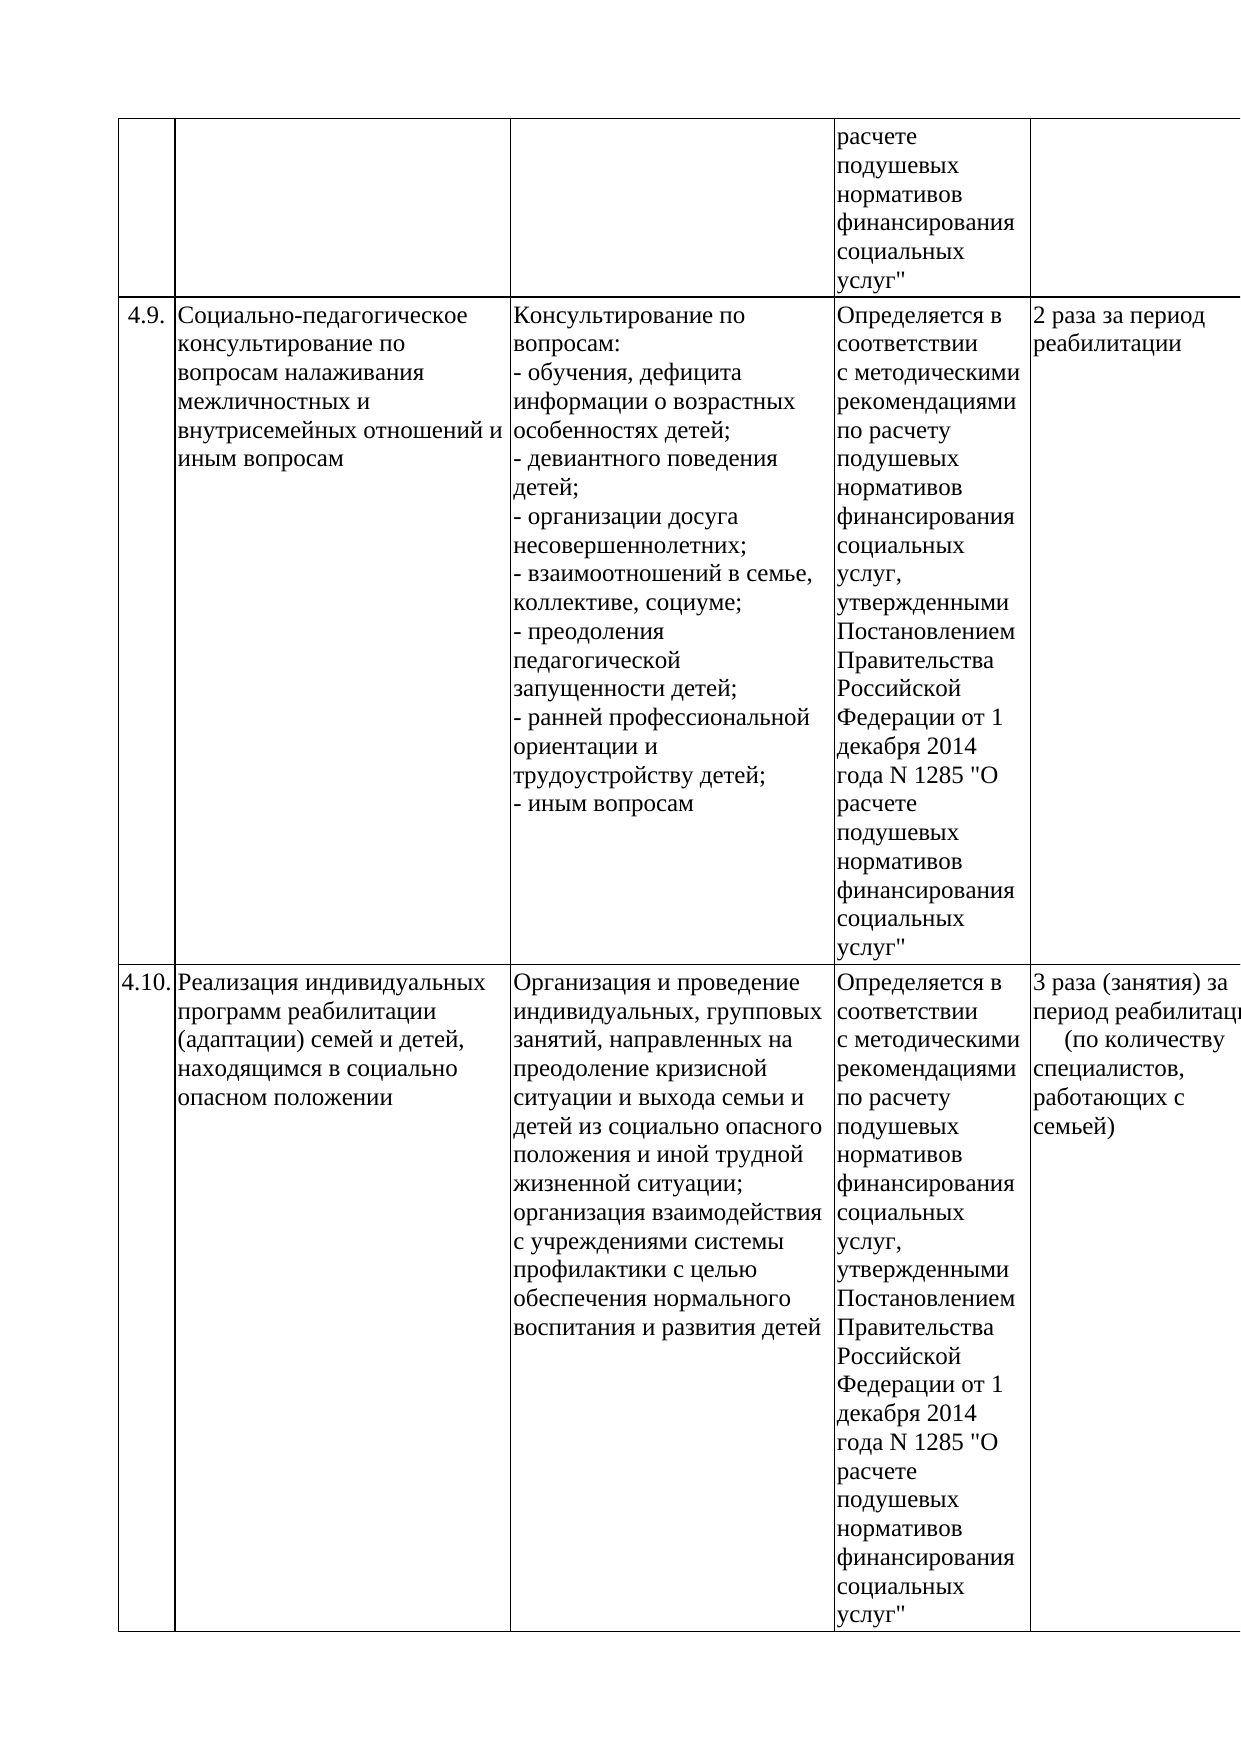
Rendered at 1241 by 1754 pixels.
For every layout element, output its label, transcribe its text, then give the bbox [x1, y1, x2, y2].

table_cell расчете подушевых нормативов финансирования социальных услуг" [835, 119, 1030, 296]
table_cell 4.9. [119, 298, 174, 964]
table_cell [119, 119, 174, 296]
table_cell [511, 119, 834, 296]
table_cell [1031, 119, 1240, 296]
table_cell 4.10. [119, 965, 174, 1631]
table_cell Организация и проведение индивидуальных, групповых занятий, направленных на преодоление кризисной ситуации и выхода семьи и детей из социально опасного положения и иной трудной жизненной ситуации; организация взаимодействия с учреждениями системы профилактики с целью обеспечения нормального воспитания и развития детей [511, 965, 834, 1631]
table_cell [176, 119, 510, 296]
table_cell Социально-педагогическое консультирование по вопросам налаживания межличностных и внутрисемейных отношений и иным вопросам [176, 298, 510, 964]
table_cell Реализация индивидуальных программ реабилитации (адаптации) семей и детей, находящимся в социально опасном положении [176, 965, 510, 1631]
table_cell Определяется в соответствии с методическими рекомендациями по расчету подушевых нормативов финансирования социальных услуг, утвержденными Постановлением Правительства Российской Федерации от 1 декабря 2014 года N 1285 "О расчете подушевых нормативов финансирования социальных услуг" [835, 965, 1030, 1631]
table_cell 3 раза (занятия) за период реабилитации (по количеству специалистов, работающих с семьей) [1031, 965, 1240, 1631]
table_cell Консультирование по вопросам: - обучения, дефицита информации о возрастных особенностях детей; - девиантного поведения детей; - организации досуга несовершеннолетних; - взаимоотношений в семье, коллективе, социуме; - преодоления педагогической запущенности детей; - ранней профессиональной ориентации и трудоустройству детей; - иным вопросам [511, 298, 834, 964]
table_cell 2 раза за период реабилитации [1031, 298, 1240, 964]
table_cell Определяется в соответствии с методическими рекомендациями по расчету подушевых нормативов финансирования социальных услуг, утвержденными Постановлением Правительства Российской Федерации от 1 декабря 2014 года N 1285 "О расчете подушевых нормативов финансирования социальных услуг" [835, 298, 1030, 964]
